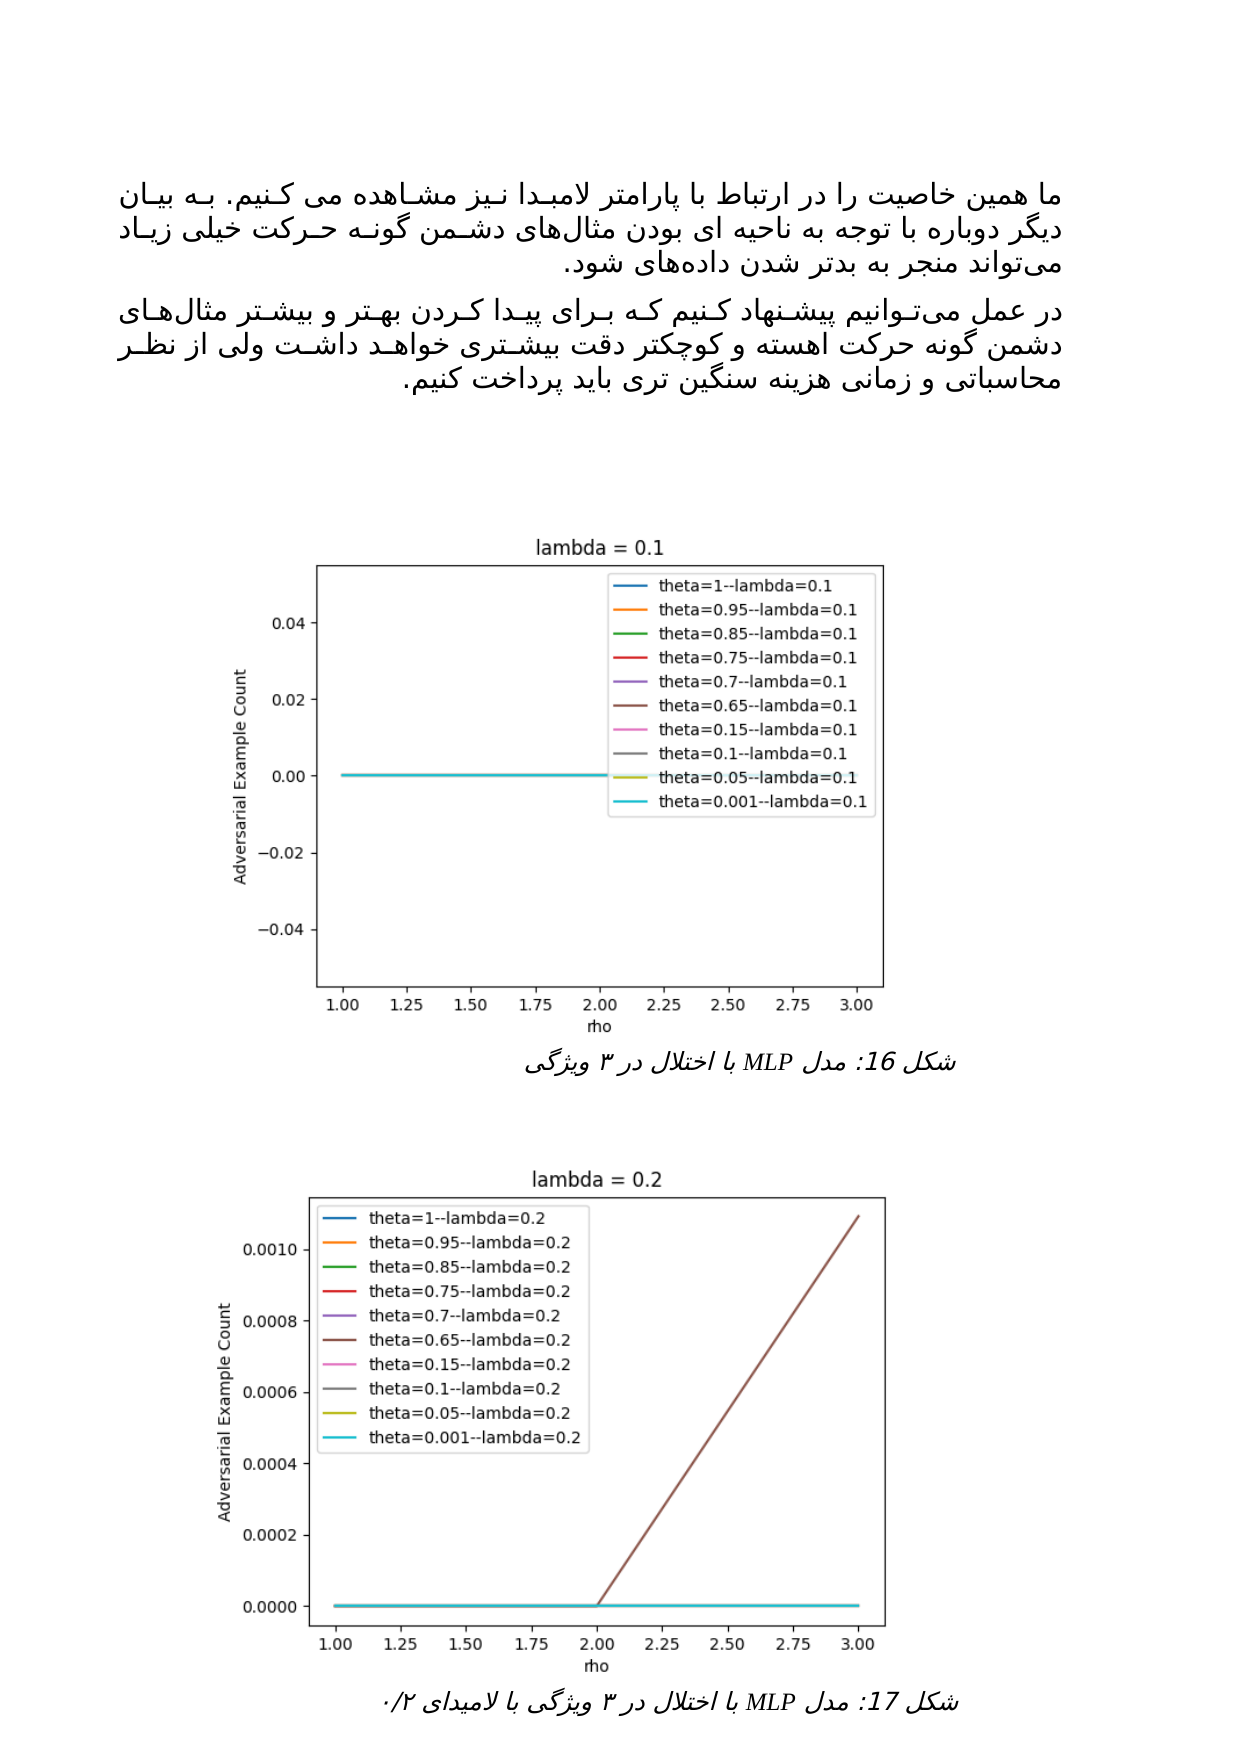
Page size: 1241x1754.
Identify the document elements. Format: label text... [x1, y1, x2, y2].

text شکل 16: مدل MLP با اختلال در ۳ ویژگی [226, 1047, 956, 1076]
text شکل 17: مدل MLP با اختلال در ۳ ویژگی با لامیدای ۰/۲ [217, 1687, 958, 1716]
picture [216, 1130, 959, 1687]
text در عمل می‌توانیم پیشنهاد کنیم که برای پیدا کردن بهتر و بیشتر مثال‌های دشمن گونه حرکت اهسته و کوچکتر دقت بیشتری خواهد داشت ولی از نظر محاسباتی و زمانی هزینه سنگین تری باید پرداخت کنیم. [118, 294, 1063, 396]
picture [225, 499, 956, 1047]
text ما همین خاصیت را در ارتباط با پارامتر لامبدا نیز مشاهده می کنیم. به بیان دیگر دوباره با توجه به ناحیه ای بودن مثال‌های دشمن گونه حرکت خیلی زیاد می‌تواند منجر به بدتر شدن داده‌های شود. [118, 177, 1063, 279]
